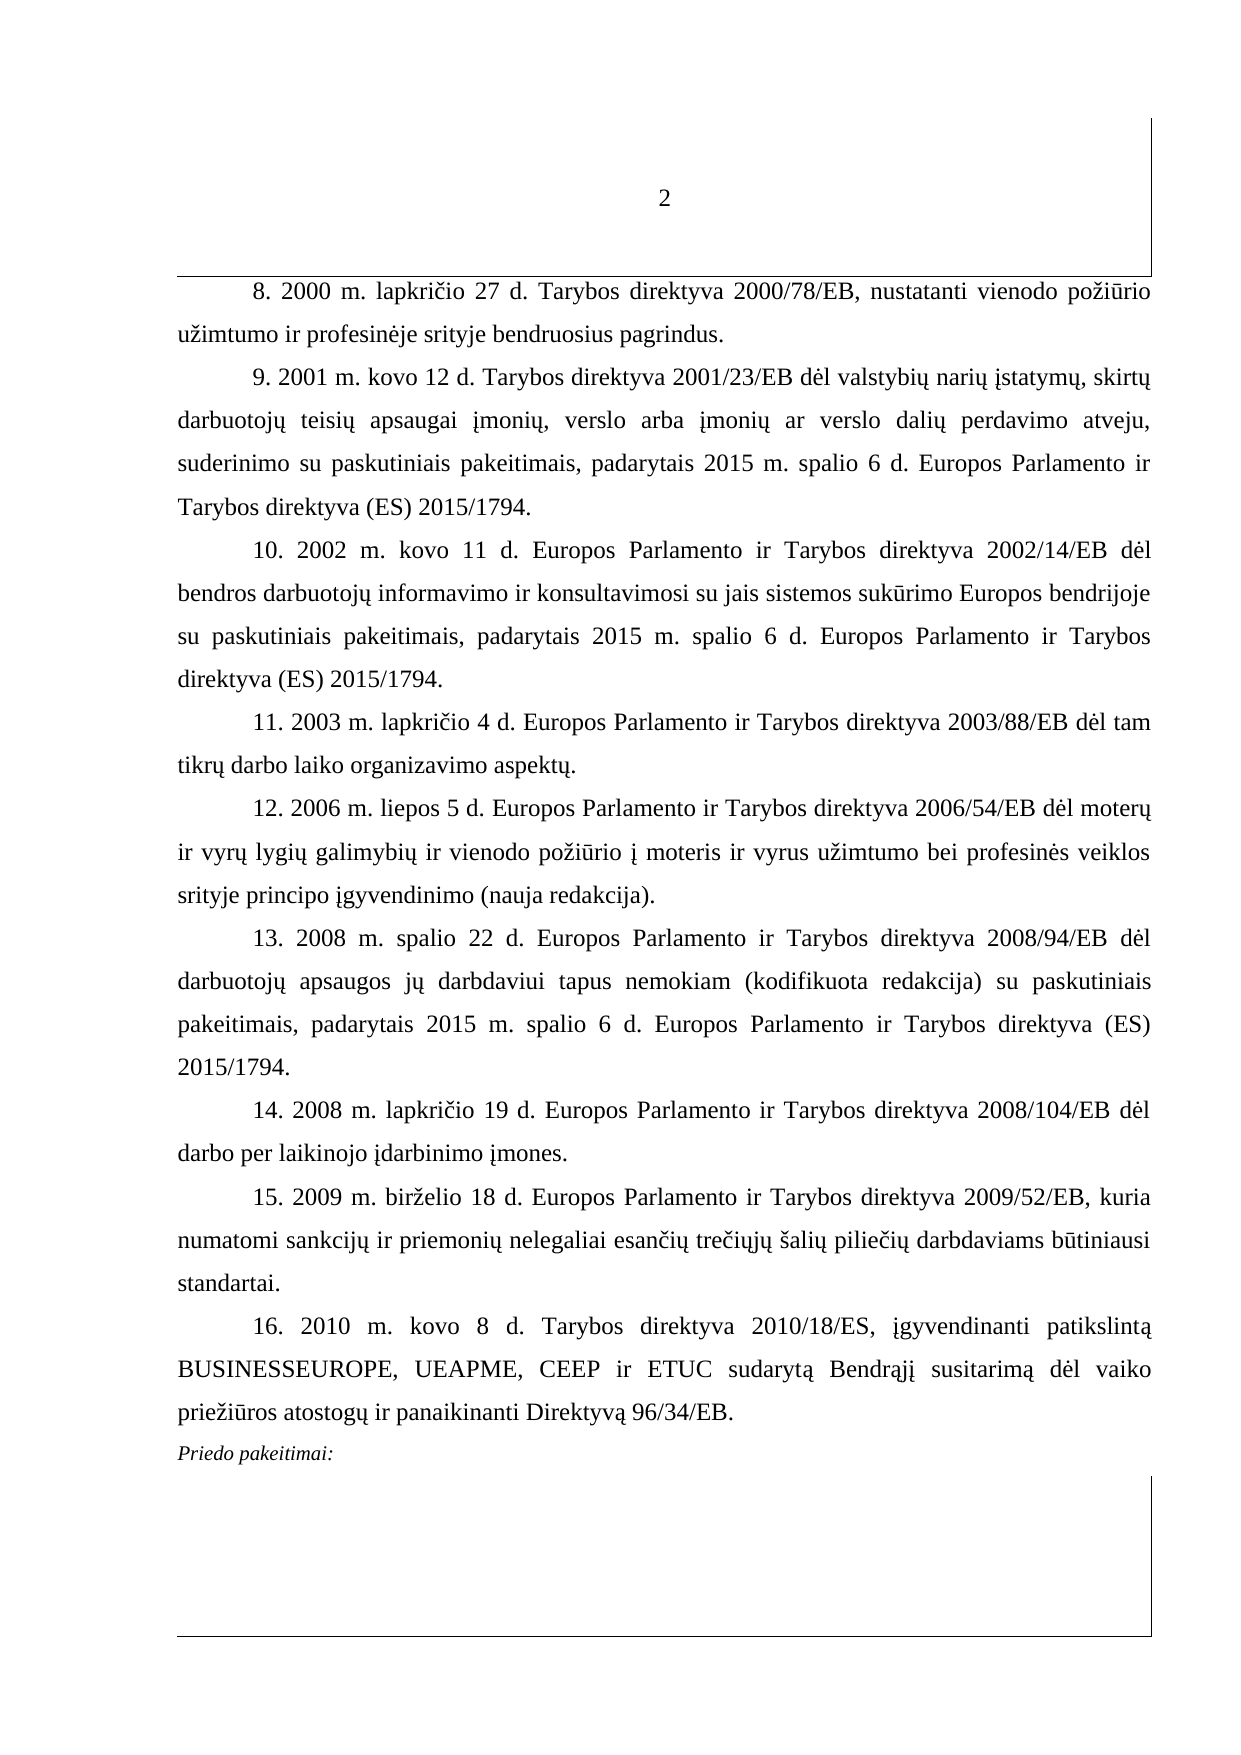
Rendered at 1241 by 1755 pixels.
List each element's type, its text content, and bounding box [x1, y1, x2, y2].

text 14. 2008 m. lapkričio 19 d. Europos Parlamento ir Tarybos direktyva 2008/104/EB dėl darbo per laikinojo įdarbinimo įmones. [177, 1095, 1152, 1167]
text 8. 2000 m. lapkričio 27 d. Tarybos direktyva 2000/78/EB, nustatanti vienodo požiūrio užimtumo ir profesinėje srityje bendruosius pagrindus. [177, 276, 1152, 348]
text 13. 2008 m. spalio 22 d. Europos Parlamento ir Tarybos direktyva 2008/94/EB dėl darbuotojų apsaugos jų darbdaviui tapus nemokiam (kodifikuota redakcija) su paskutiniais pakeitimais, padarytais 2015 m. spalio 6 d. Europos Parlamento ir Tarybos direktyva (ES) 2015/1794. [177, 923, 1152, 1081]
text 9. 2001 m. kovo 12 d. Tarybos direktyva 2001/23/EB dėl valstybių narių įstatymų, skirtų darbuotojų teisių apsaugai įmonių, verslo arba įmonių ar verslo dalių perdavimo atveju, suderinimo su paskutiniais pakeitimais, padarytais 2015 m. spalio 6 d. Europos Parlamento ir Tarybos direktyva (ES) 2015/1794. [177, 362, 1152, 520]
text 11. 2003 m. lapkričio 4 d. Europos Parlamento ir Tarybos direktyva 2003/88/EB dėl tam tikrų darbo laiko organizavimo aspektų. [177, 707, 1152, 779]
text 12. 2006 m. liepos 5 d. Europos Parlamento ir Tarybos direktyva 2006/54/EB dėl moterų ir vyrų lygių galimybių ir vienodo požiūrio į moteris ir vyrus užimtumo bei profesinės veiklos srityje principo įgyvendinimo (nauja redakcija). [177, 793, 1152, 908]
text Priedo pakeitimai: [177, 1440, 1152, 1464]
text 16. 2010 m. kovo 8 d. Tarybos direktyva 2010/18/ES, įgyvendinanti patikslintą BUSINESSEUROPE, UEAPME, CEEP ir ETUC sudarytą Bendrąjį susitarimą dėl vaiko priežiūros atostogų ir panaikinanti Direktyvą 96/34/EB. [177, 1311, 1152, 1426]
text 10. 2002 m. kovo 11 d. Europos Parlamento ir Tarybos direktyva 2002/14/EB dėl bendros darbuotojų informavimo ir konsultavimosi su jais sistemos sukūrimo Europos bendrijoje su paskutiniais pakeitimais, padarytais 2015 m. spalio 6 d. Europos Parlamento ir Tarybos direktyva (ES) 2015/1794. [177, 535, 1152, 693]
text 15. 2009 m. birželio 18 d. Europos Parlamento ir Tarybos direktyva 2009/52/EB, kuria numatomi sankcijų ir priemonių nelegaliai esančių trečiųjų šalių piliečių darbdaviams būtiniausi standartai. [177, 1182, 1152, 1297]
